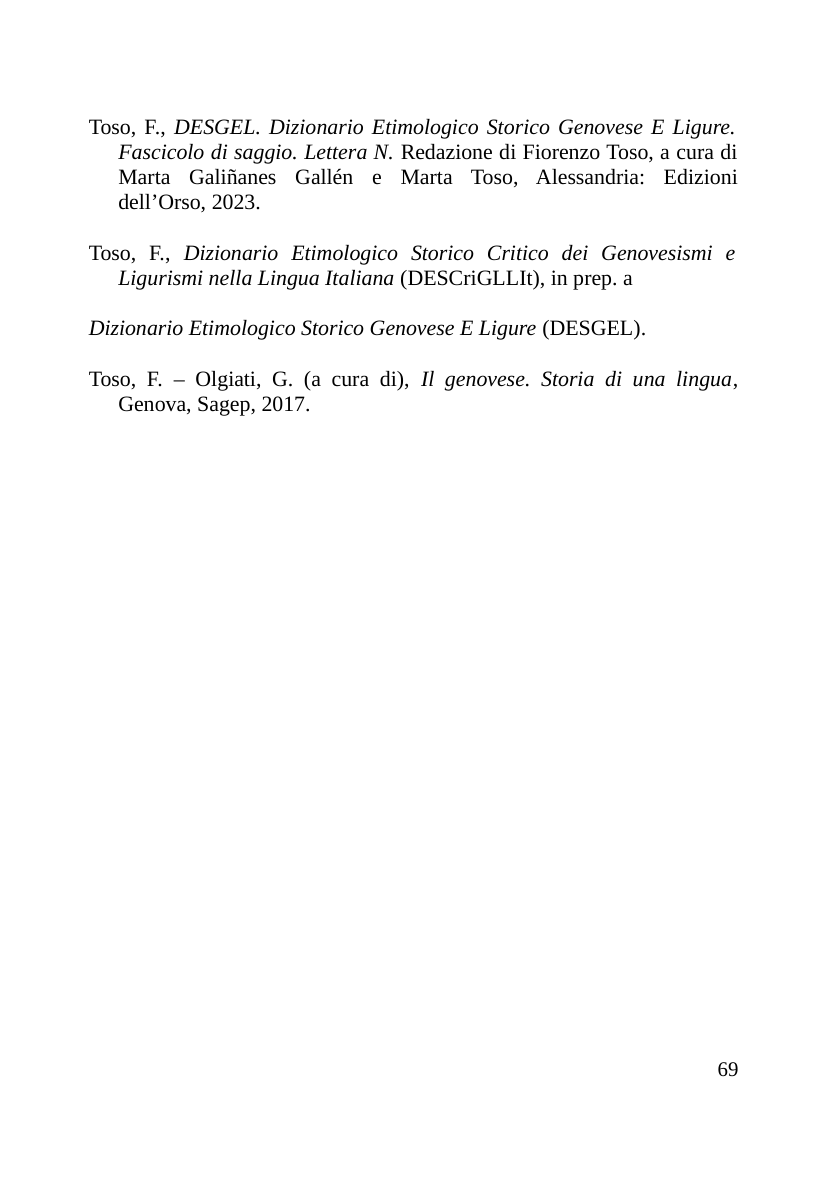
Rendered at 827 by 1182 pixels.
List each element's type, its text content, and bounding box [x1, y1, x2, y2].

text Toso, F., Dizionario Etimologico Storico Critico dei Genovesismi e Ligurismi nella Lingua Italiana (DESCriGLLIt), in prep. a [88, 240, 738, 290]
text Toso, F. – Olgiati, G. (a cura di), Il genovese. Storia di una lingua, Genova, Sagep, 2017. [88, 366, 738, 416]
text Dizionario Etimologico Storico Genovese E Ligure (DESGEL). [88, 315, 738, 341]
text Toso, F., DESGEL. Dizionario Etimologico Storico Genovese E Ligure. Fascicolo di saggio. Lettera N. Redazione di Fiorenzo Toso, a cura di Marta Galiñanes Gallén e Marta Toso, Alessandria: Edizioni dell’Orso, 2023. [88, 114, 738, 214]
